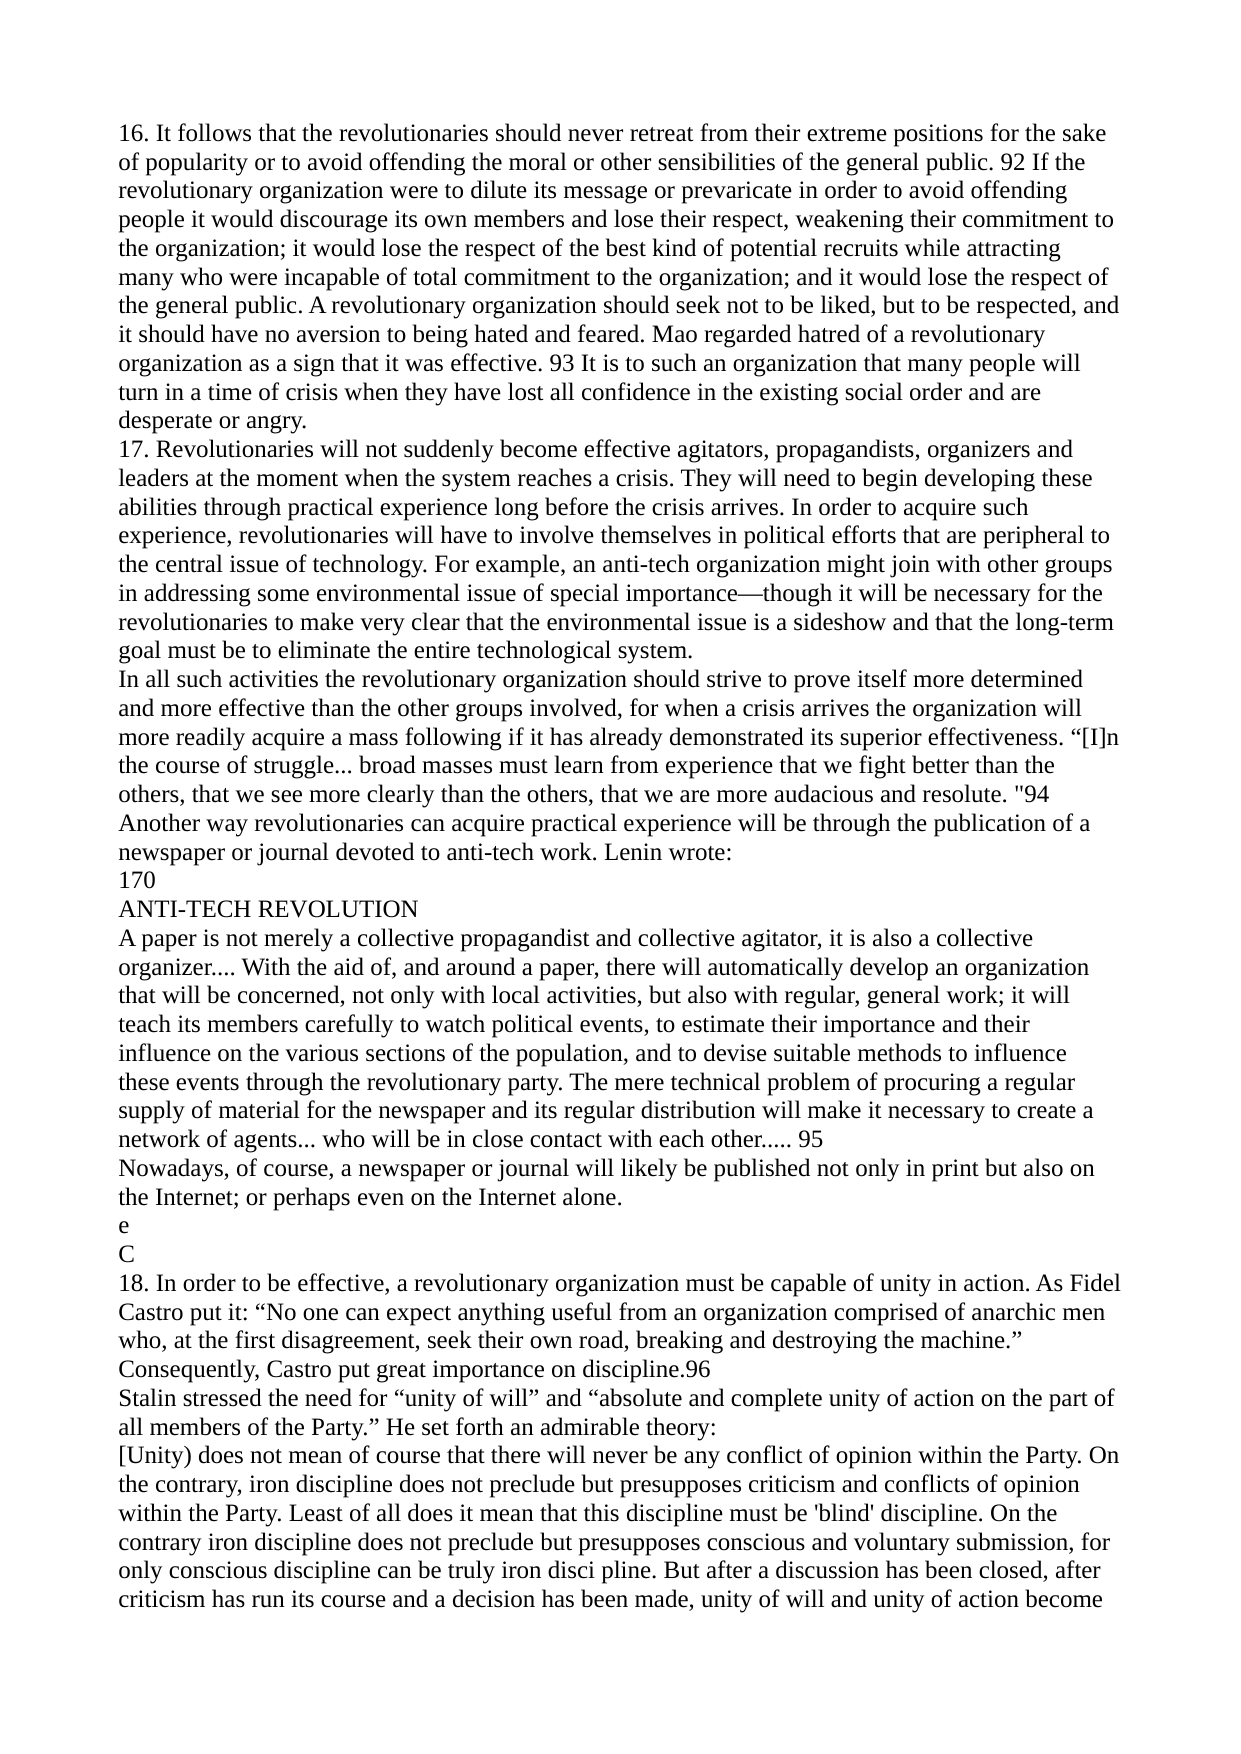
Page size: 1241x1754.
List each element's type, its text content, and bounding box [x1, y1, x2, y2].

text C [118, 1239, 1122, 1268]
text A paper is not merely a collective propagandist and collective agitator, it is also a collective organizer.... With the aid of, and around a paper, there will automatically develop an organization that will be concerned, not only with local activities, but also with regular, general work; it will teach its members carefully to watch political events, to estimate their importance and their influence on the various sections of the population, and to devise suitable methods to influence these events through the revolutionary party. The mere technical problem of procuring a regular supply of material for the newspaper and its regular distribution will make it necessary to create a network of agents... who will be in close contact with each other..... 95 [118, 923, 1122, 1153]
text 17. Revolutionaries will not suddenly become effective agitators, propagandists, organizers and leaders at the moment when the system reaches a crisis. They will need to begin developing these abilities through practical experience long before the crisis arrives. In order to acquire such experience, revolutionaries will have to involve themselves in political efforts that are peripheral to the central issue of technology. For example, an anti-tech organization might join with other groups in addressing some environmental issue of special importance—though it will be necessary for the revolutionaries to make very clear that the environmental issue is a sideshow and that the long-term goal must be to eliminate the entire technological system. [118, 434, 1122, 664]
text 16. It follows that the revolutionaries should never retreat from their extreme positions for the sake of popularity or to avoid offending the moral or other sensibilities of the general public. 92 If the revolutionary organization were to dilute its message or prevaricate in order to avoid offending people it would discourage its own members and lose their respect, weakening their commitment to the organization; it would lose the respect of the best kind of potential recruits while attracting many who were incapable of total commitment to the organization; and it would lose the respect of the general public. A revolutionary organization should seek not to be liked, but to be respected, and it should have no aversion to being hated and feared. Mao regarded hatred of a revolutionary organization as a sign that it was effective. 93 It is to such an organization that many people will turn in a time of crisis when they have lost all confidence in the existing social order and are desperate or angry. [118, 118, 1122, 434]
text Nowadays, of course, a newspaper or journal will likely be published not only in print but also on the Internet; or perhaps even on the Internet alone. [118, 1153, 1122, 1211]
text Stalin stressed the need for “unity of will” and “absolute and complete unity of action on the part of all members of the Party.” He set forth an admirable theory: [118, 1383, 1122, 1441]
text [Unity) does not mean of course that there will never be any conflict of opinion within the Party. On the contrary, iron discipline does not preclude but presupposes criticism and conflicts of opinion within the Party. Least of all does it mean that this discipline must be 'blind' discipline. On the contrary iron discipline does not preclude but presupposes conscious and voluntary submission, for only conscious discipline can be truly iron disci pline. But after a discussion has been closed, after criticism has run its course and a decision has been made, unity of will and unity of action become [118, 1441, 1122, 1613]
text In all such activities the revolutionary organization should strive to prove itself more determined and more effective than the other groups involved, for when a crisis arrives the organization will more readily acquire a mass following if it has already demonstrated its superior effectiveness. “[I]n the course of struggle... broad masses must learn from experience that we fight better than the others, that we see more clearly than the others, that we are more audacious and resolute. "94 [118, 664, 1122, 808]
text 170 [118, 866, 1122, 894]
text e [118, 1211, 1122, 1239]
text Another way revolutionaries can acquire practical experience will be through the publication of a newspaper or journal devoted to anti-tech work. Lenin wrote: [118, 808, 1122, 866]
text 18. In order to be effective, a revolutionary organization must be capable of unity in action. As Fidel Castro put it: “No one can expect anything useful from an organization comprised of anarchic men who, at the first disagreement, seek their own road, breaking and destroying the machine.” Consequently, Castro put great importance on discipline.96 [118, 1268, 1122, 1383]
text ANTI-TECH REVOLUTION [118, 894, 1122, 923]
